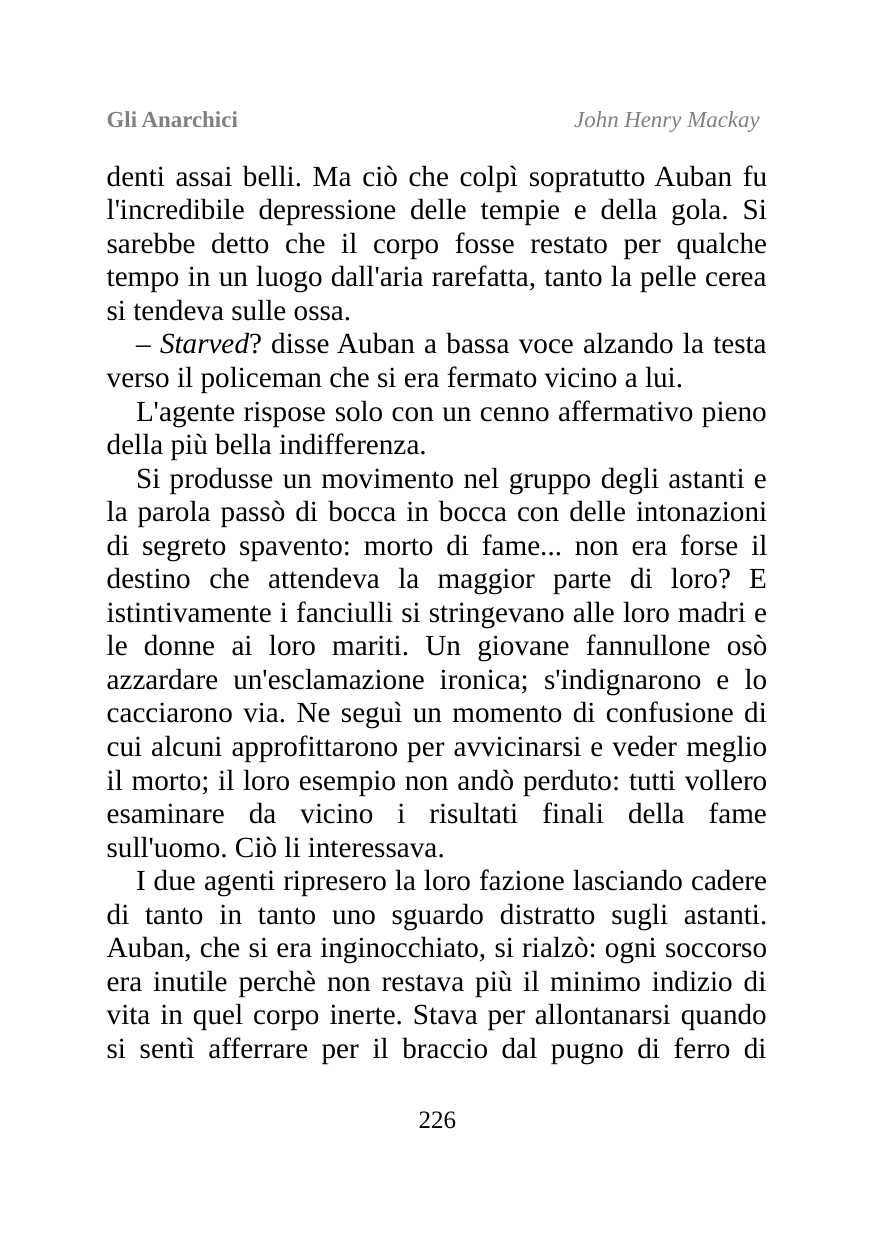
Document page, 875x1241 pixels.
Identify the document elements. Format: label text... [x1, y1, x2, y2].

text I due agenti ripresero la loro fazione lasciando cadere di tanto in tanto uno sguardo distratto sugli astanti. Auban, che si era inginocchiato, si rialzò: ogni soccorso era inutile perchè non restava più il minimo indizio di vita in quel corpo inerte. Stava per allontanarsi quando si sentì afferrare per il braccio dal pugno di ferro di [106, 863, 768, 1064]
text Si produsse un movimento nel gruppo degli astanti e la parola passò di bocca in bocca con delle intonazioni di segreto spavento: morto di fame... non era forse il destino che attendeva la maggior parte di loro? E istintivamente i fanciulli si stringevano alle loro madri e le donne ai loro mariti. Un giovane fannullone osò azzardare un'esclamazione ironica; s'indignarono e lo cacciarono via. Ne seguì un momento di confusione di cui alcuni approfittarono per avvicinarsi e veder meglio il morto; il loro esempio non andò perduto: tutti vollero esaminare da vicino i risultati finali della fame sull'uomo. Ciò li interessava. [106, 461, 768, 863]
text – Starved? disse Auban a bassa voce alzando la testa verso il policeman che si era fermato vicino a lui. [106, 327, 768, 394]
text denti assai belli. Ma ciò che colpì sopratutto Auban fu l'incredibile depressione delle tempie e della gola. Si sarebbe detto che il corpo fosse restato per qualche tempo in un luogo dall'aria rarefatta, tanto la pelle cerea si tendeva sulle ossa. [106, 159, 768, 327]
text L'agente rispose solo con un cenno affermativo pieno della più bella indifferenza. [106, 394, 768, 461]
